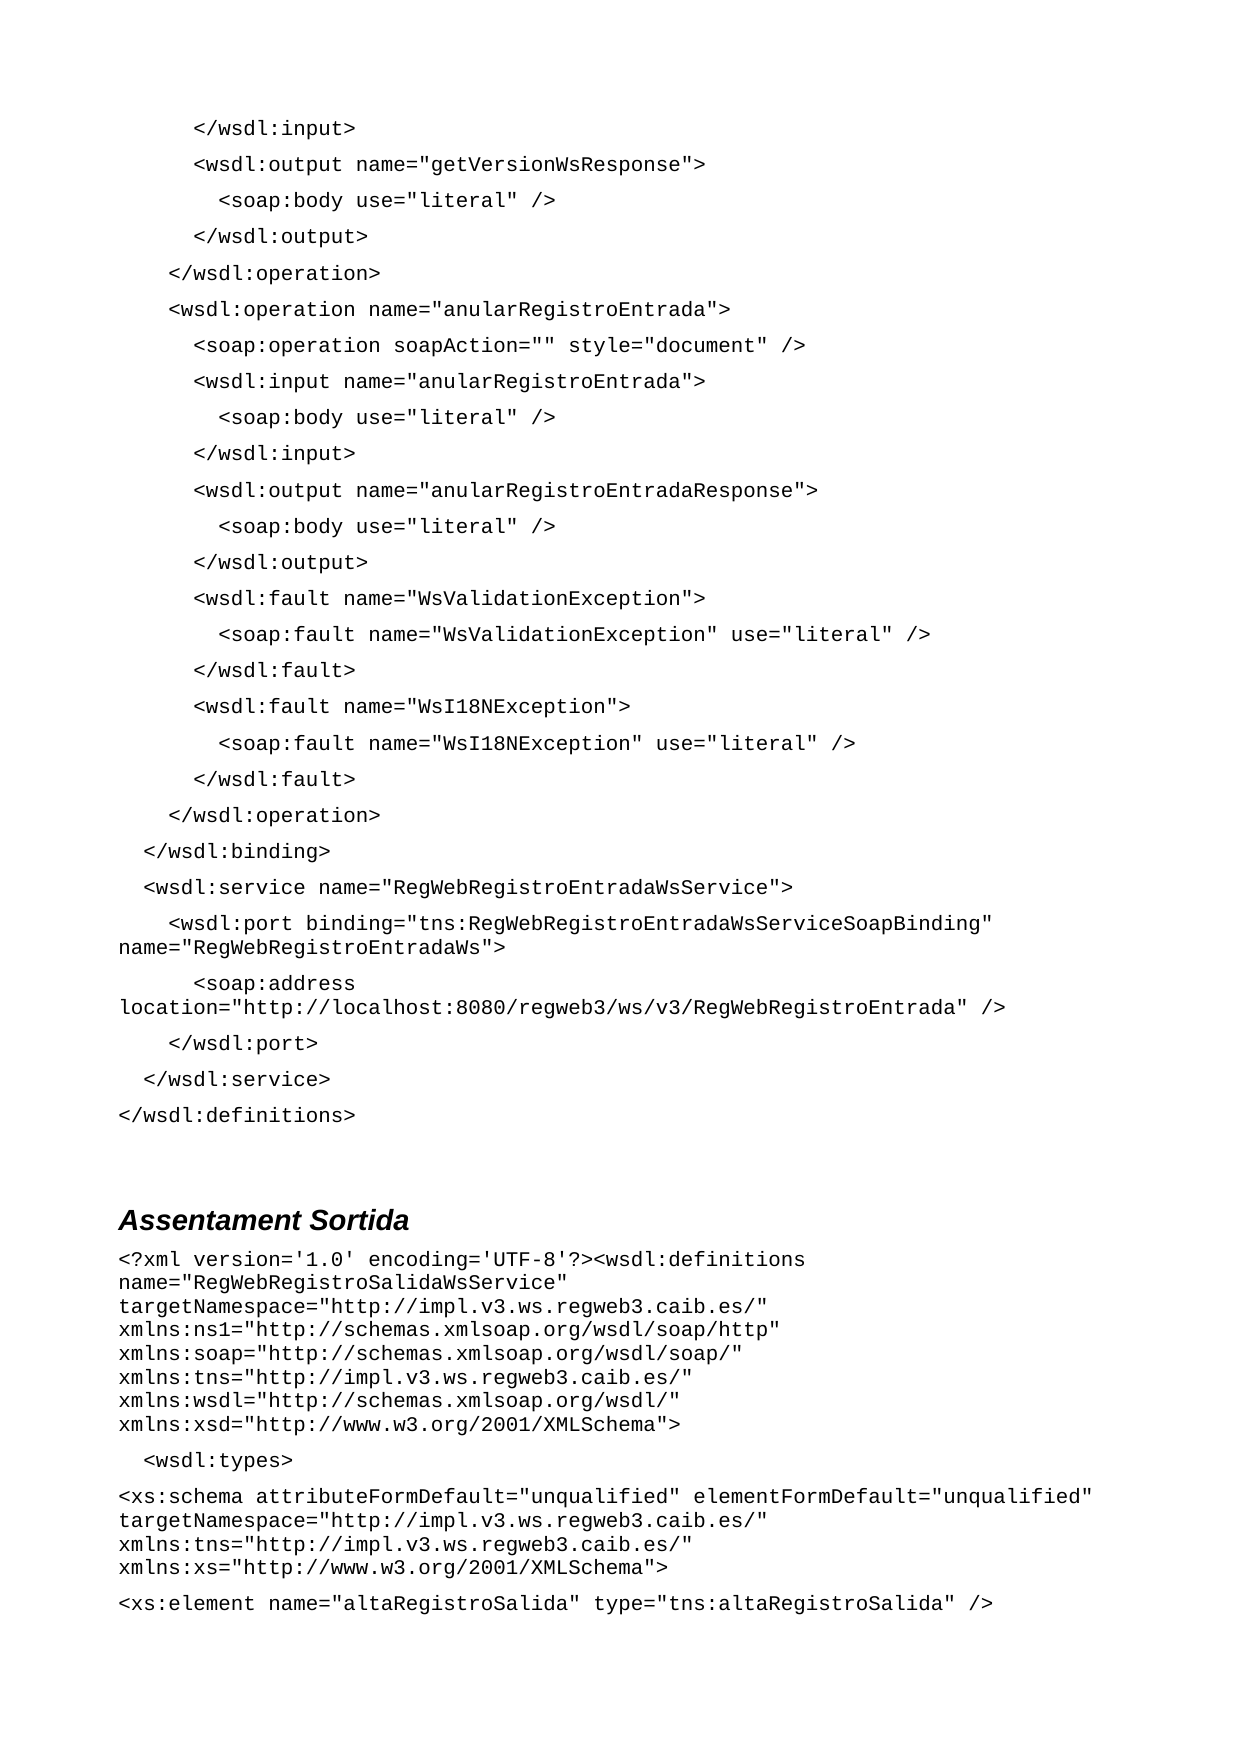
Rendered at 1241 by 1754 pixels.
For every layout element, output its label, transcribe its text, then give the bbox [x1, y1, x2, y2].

text <wsdl:output name="anularRegistroEntradaResponse"> [118, 479, 1122, 503]
text </wsdl:fault> [118, 769, 1122, 792]
text </wsdl:output> [118, 552, 1122, 576]
text </wsdl:input> [118, 118, 1122, 142]
text </wsdl:input> [118, 443, 1122, 467]
text <soap:body use="literal" /> [118, 407, 1122, 431]
text <wsdl:output name="getVersionWsResponse"> [118, 154, 1122, 178]
text <wsdl:service name="RegWebRegistroEntradaWsService"> [118, 877, 1122, 901]
text <soap:body use="literal" /> [118, 516, 1122, 539]
text </wsdl:operation> [118, 805, 1122, 828]
text </wsdl:fault> [118, 660, 1122, 684]
text </wsdl:port> [118, 1033, 1122, 1057]
text <wsdl:operation name="anularRegistroEntrada"> [118, 299, 1122, 322]
text <?xml version='1.0' encoding='UTF-8'?><wsdl:definitions name="RegWebRegistroSalidaWsService" targetNamespace="http://impl.v3.ws.regweb3.caib.es/" xmlns:ns1="http://schemas.xmlsoap.org/wsdl/soap/http" xmlns:soap="http://schemas.xmlsoap.org/wsdl/soap/" xmlns:tns="http://impl.v3.ws.regweb3.caib.es/" xmlns:wsdl="http://schemas.xmlsoap.org/wsdl/" xmlns:xsd="http://www.w3.org/2001/XMLSchema"> [118, 1248, 1122, 1438]
text <wsdl:fault name="WsI18NException"> [118, 696, 1122, 720]
text <wsdl:types> [118, 1450, 1122, 1474]
text <wsdl:port binding="tns:RegWebRegistroEntradaWsServiceSoapBinding" name="RegWebRegistroEntradaWs"> [118, 913, 1122, 961]
text <wsdl:input name="anularRegistroEntrada"> [118, 371, 1122, 395]
text </wsdl:operation> [118, 263, 1122, 286]
text <soap:operation soapAction="" style="document" /> [118, 335, 1122, 359]
subtitle Assentament Sortida [118, 1202, 1122, 1236]
text <soap:address location="http://localhost:8080/regweb3/ws/v3/RegWebRegistroEntrada" /> [118, 973, 1122, 1020]
text <xs:schema attributeFormDefault="unqualified" elementFormDefault="unqualified" targetNamespace="http://impl.v3.ws.regweb3.caib.es/" xmlns:tns="http://impl.v3.ws.regweb3.caib.es/" xmlns:xs="http://www.w3.org/2001/XMLSchema"> [118, 1486, 1122, 1581]
text <wsdl:fault name="WsValidationException"> [118, 588, 1122, 612]
text </wsdl:service> [118, 1069, 1122, 1093]
text <soap:body use="literal" /> [118, 190, 1122, 214]
text <soap:fault name="WsI18NException" use="literal" /> [118, 733, 1122, 756]
text </wsdl:output> [118, 227, 1122, 250]
text </wsdl:definitions> [118, 1105, 1122, 1129]
text <xs:element name="altaRegistroSalida" type="tns:altaRegistroSalida" /> [118, 1593, 1122, 1617]
text <soap:fault name="WsValidationException" use="literal" /> [118, 624, 1122, 648]
text </wsdl:binding> [118, 841, 1122, 865]
